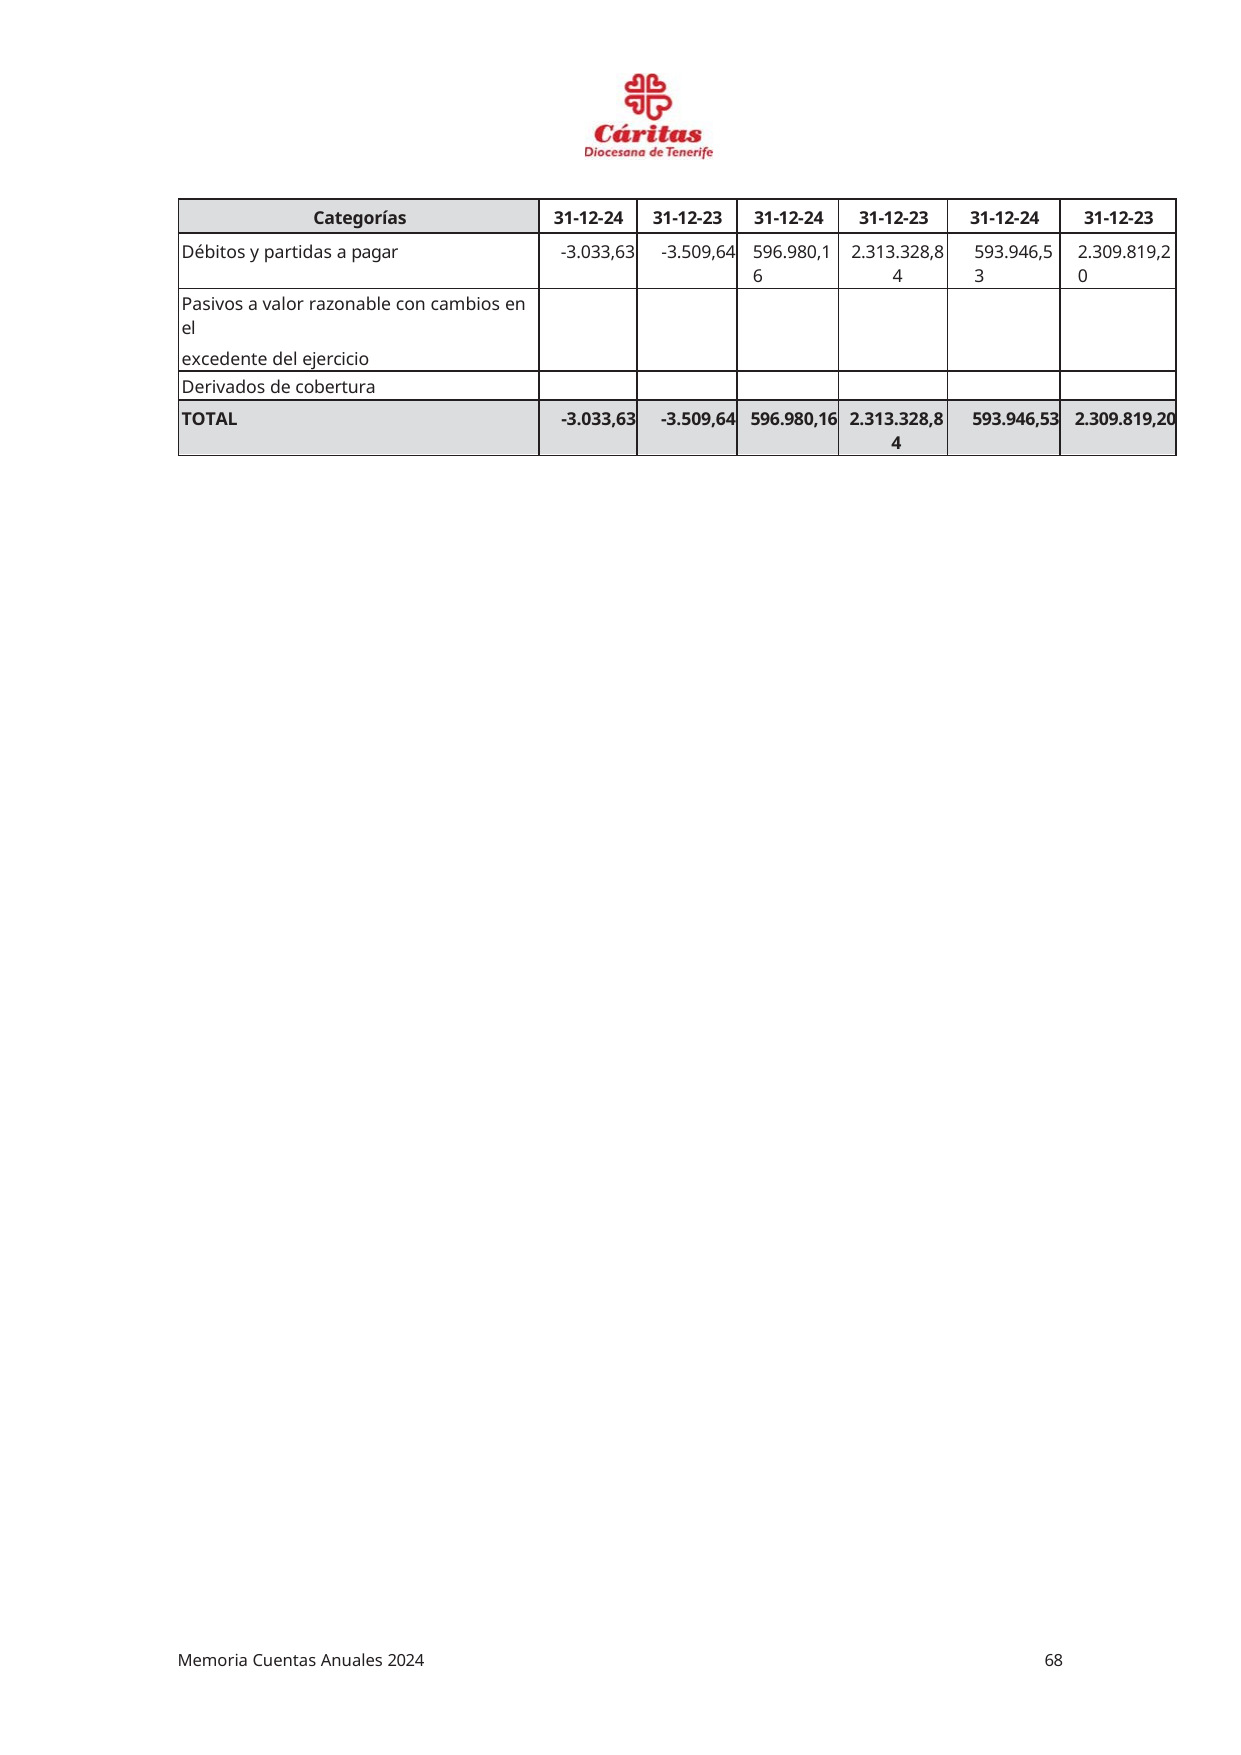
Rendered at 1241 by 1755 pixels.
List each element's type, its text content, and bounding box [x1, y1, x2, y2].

table_cell 593.946,53 [948, 234, 1059, 287]
table_cell -3.509,64 [638, 401, 736, 454]
table_cell Derivados de cobertura [179, 372, 538, 399]
table_cell [839, 289, 947, 370]
table_cell [1061, 372, 1175, 399]
table_cell [738, 372, 838, 399]
table_cell Pasivos a valor razonable con cambios en el excedente del ejercicio [179, 289, 538, 370]
table_cell [948, 289, 1059, 370]
table_cell [948, 372, 1059, 399]
table_cell [540, 289, 636, 370]
table_cell 2.309.819,20 [1061, 401, 1175, 454]
table_cell -3.509,64 [638, 234, 736, 287]
table_cell Categorías [179, 200, 538, 232]
table_cell [540, 372, 636, 399]
table_cell 31-12-23 [1061, 200, 1175, 232]
table_cell 593.946,53 [948, 401, 1059, 454]
table_cell 2.313.328,84 [839, 234, 947, 287]
table_cell [839, 372, 947, 399]
table_cell [738, 289, 838, 370]
table_cell 31-12-24 [948, 200, 1059, 232]
table_cell -3.033,63 [540, 401, 636, 454]
table_cell 596.980,16 [738, 234, 838, 287]
table_cell -3.033,63 [540, 234, 636, 287]
table_cell 31-12-23 [638, 200, 736, 232]
table_cell 31-12-24 [540, 200, 636, 232]
table_cell 2.309.819,20 [1061, 234, 1175, 287]
table_cell 31-12-23 [839, 200, 947, 232]
table_cell 2.313.328,84 [839, 401, 947, 454]
table_cell [638, 289, 736, 370]
table_cell 31-12-24 [738, 200, 838, 232]
table_cell [638, 372, 736, 399]
table_cell TOTAL [179, 401, 538, 454]
table_cell Débitos y partidas a pagar [179, 234, 538, 287]
table_cell [1061, 289, 1175, 370]
table_cell 596.980,16 [738, 401, 838, 454]
